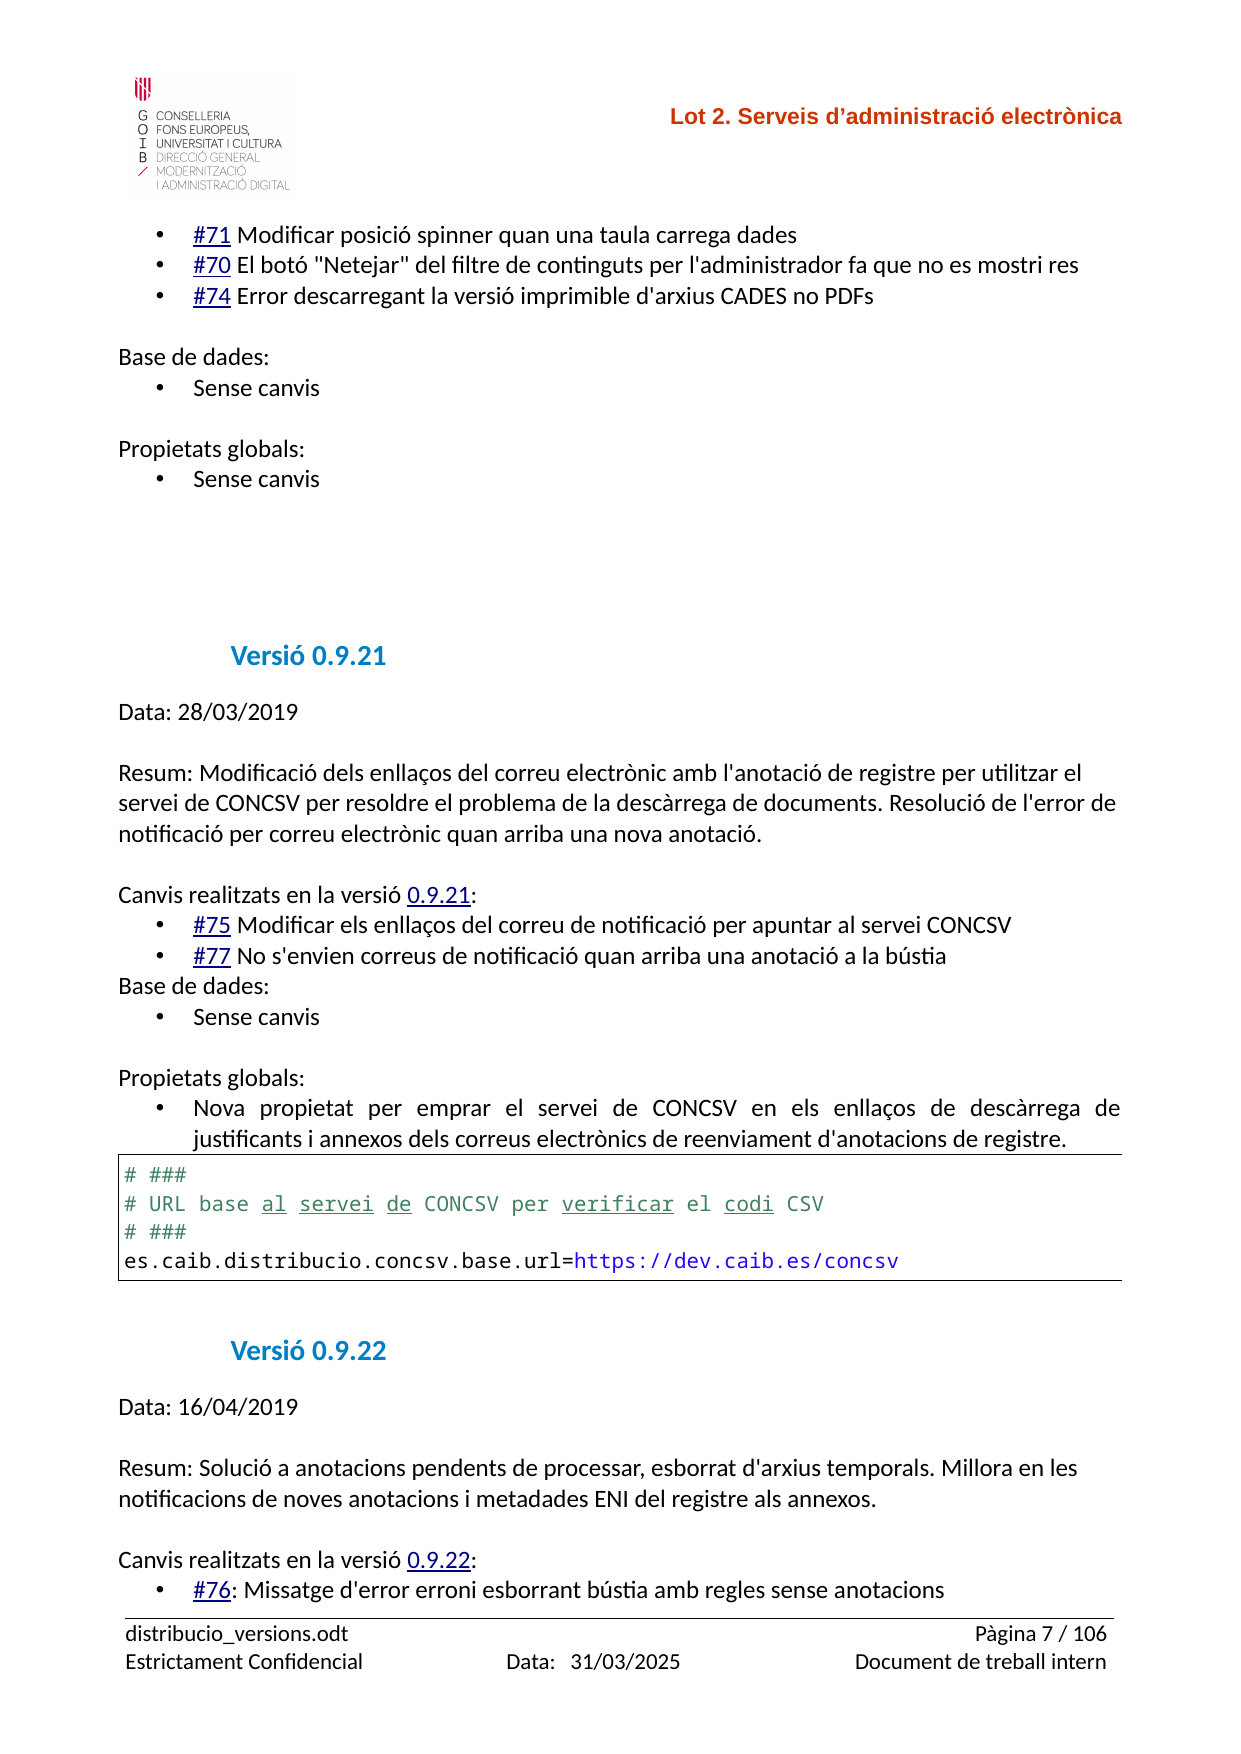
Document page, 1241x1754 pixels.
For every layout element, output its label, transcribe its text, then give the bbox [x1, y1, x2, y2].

list #77 No s'envien correus de notificació quan arriba una anotació a la bústia [156, 940, 1122, 971]
subtitle Versió 0.9.22 [153, 1332, 1122, 1368]
text Canvis realitzats en la versió 0.9.22: [118, 1544, 1122, 1574]
text Resum: Solució a anotacions pendents de processar, esborrat d'arxius temporals. Millora en les notificacions de noves anotacions i metadades ENI del registre als annexos. [118, 1452, 1122, 1513]
picture [126, 70, 299, 197]
list #74 Error descarregant la versió imprimible d'arxius CADES no PDFs [156, 280, 1122, 311]
list Sense canvis [156, 372, 1122, 402]
list #75 Modificar els enllaços del correu de notificació per apuntar al servei CONCSV [156, 909, 1122, 940]
list Nova propietat per emprar el servei de CONCSV en els enllaços de descàrrega de justificants i annexos dels correus electrònics de reenviament d'anotacions de registre. [156, 1093, 1122, 1154]
text Data: 28/03/2019 [118, 696, 1122, 726]
subtitle Versió 0.9.21 [153, 637, 1122, 672]
text Base de dades: [118, 971, 1122, 1001]
list #71 Modificar posició spinner quan una taula carrega dades [156, 219, 1122, 250]
text Propietats globals: [118, 433, 1122, 463]
list #76: Missatge d'error erroni esborrant bústia amb regles sense anotacions [156, 1574, 1122, 1605]
text Base de dades: [118, 341, 1122, 372]
list #70 El botó "Netejar" del filtre de continguts per l'administrador fa que no es mostri res [156, 250, 1122, 280]
text Canvis realitzats en la versió 0.9.21: [118, 879, 1122, 909]
text Propietats globals: [118, 1062, 1122, 1093]
list Sense canvis [156, 1001, 1122, 1032]
text Data: 16/04/2019 [118, 1391, 1122, 1422]
list Sense canvis [156, 463, 1122, 494]
text Resum: Modificació dels enllaços del correu electrònic amb l'anotació de registre per utilitzar el servei de CONCSV per resoldre el problema de la descàrrega de documents. Resolució de l'error de notificació per correu electrònic quan arriba una nova anotació. [118, 757, 1122, 848]
table_header # ### # URL base al servei de CONCSV per verificar el codi CSV # ### es.caib.distribucio.concsv.base.url=https://dev.caib.es/concsv [119, 1155, 1122, 1280]
